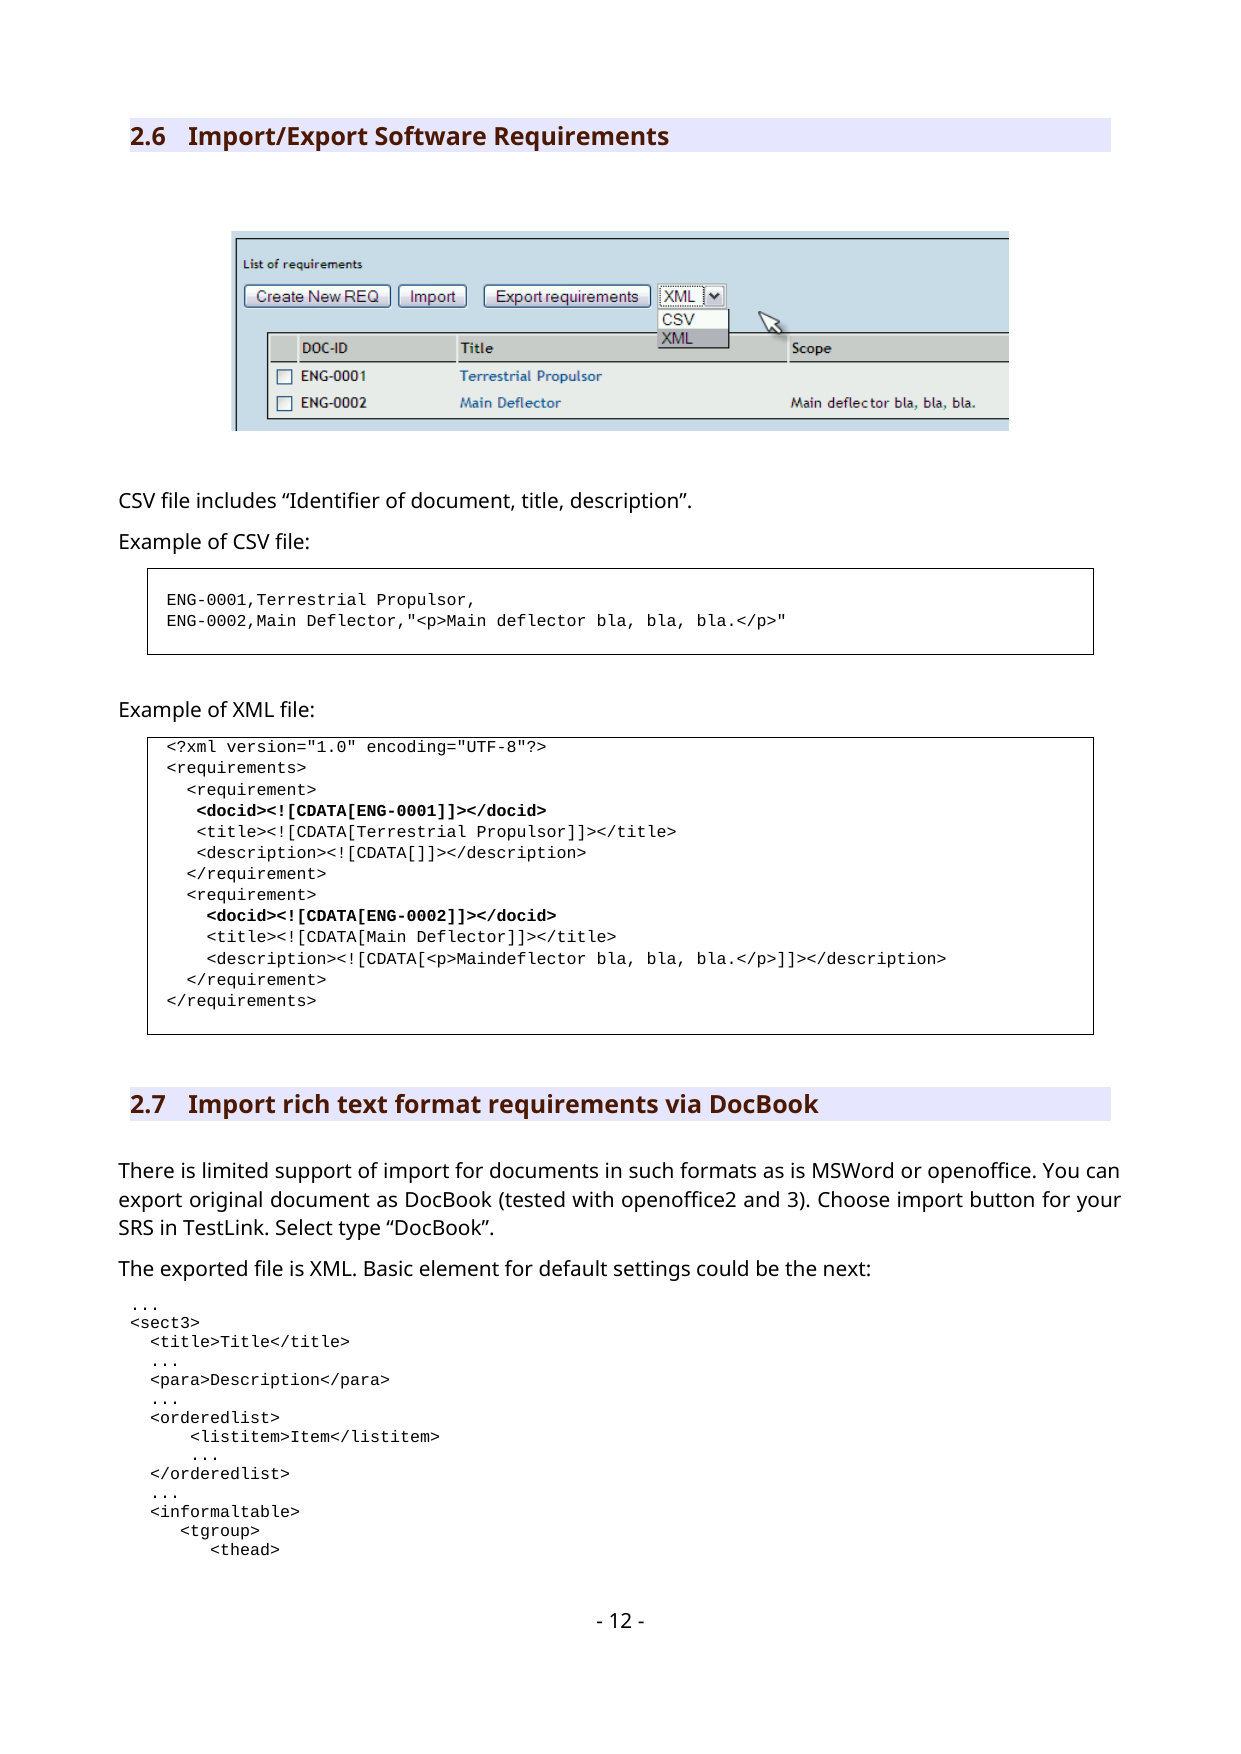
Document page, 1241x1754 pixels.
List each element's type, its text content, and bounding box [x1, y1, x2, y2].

text The exported file is XML. Basic element for default settings could be the next: [118, 1254, 1122, 1282]
text Example of XML file: [118, 696, 1122, 724]
table_header ENG-0001,Terrestrial Propulsor, ENG-0002,Main Deflector,"<p>Main deflector bla, bla, bla.</p>" [148, 569, 1093, 654]
table_header <?xml version="1.0" encoding="UTF-8"?> <requirements> <requirement> <docid><![CDATA[ENG-0001]]></docid> <title><![CDATA[Terrestrial Propulsor]]></title> <description><![CDATA[]]></description> </requirement> <requirement> <docid><![CDATA[ENG-0002]]></docid> <title><![CDATA[Main Deflector]]></title> <description><![CDATA[<p>Maindeflector bla, bla, bla.</p>]]></description> </requirement> </requirements> [148, 738, 1093, 1034]
picture [231, 231, 1009, 431]
subtitle Import rich text format requirements via DocBook [130, 1087, 1111, 1121]
text Example of CSV file: [118, 527, 1122, 556]
text There is limited support of import for documents in such formats as is MSWord or openoffice. You can export original document as DocBook (tested with openoffice2 and 3). Choose import button for your SRS in TestLink. Select type “DocBook”. [118, 1156, 1122, 1242]
text CSV file includes “Identifier of document, title, description”. [118, 486, 1122, 514]
text ... <sect3> <title>Title</title> ... <para>Description</para> ... <orderedlist> <listitem>Item</listitem> ... </orderedlist> ... <informaltable> <tgroup> <thead> [130, 1296, 1122, 1560]
subtitle Import/Export Software Requirements [130, 118, 1111, 152]
